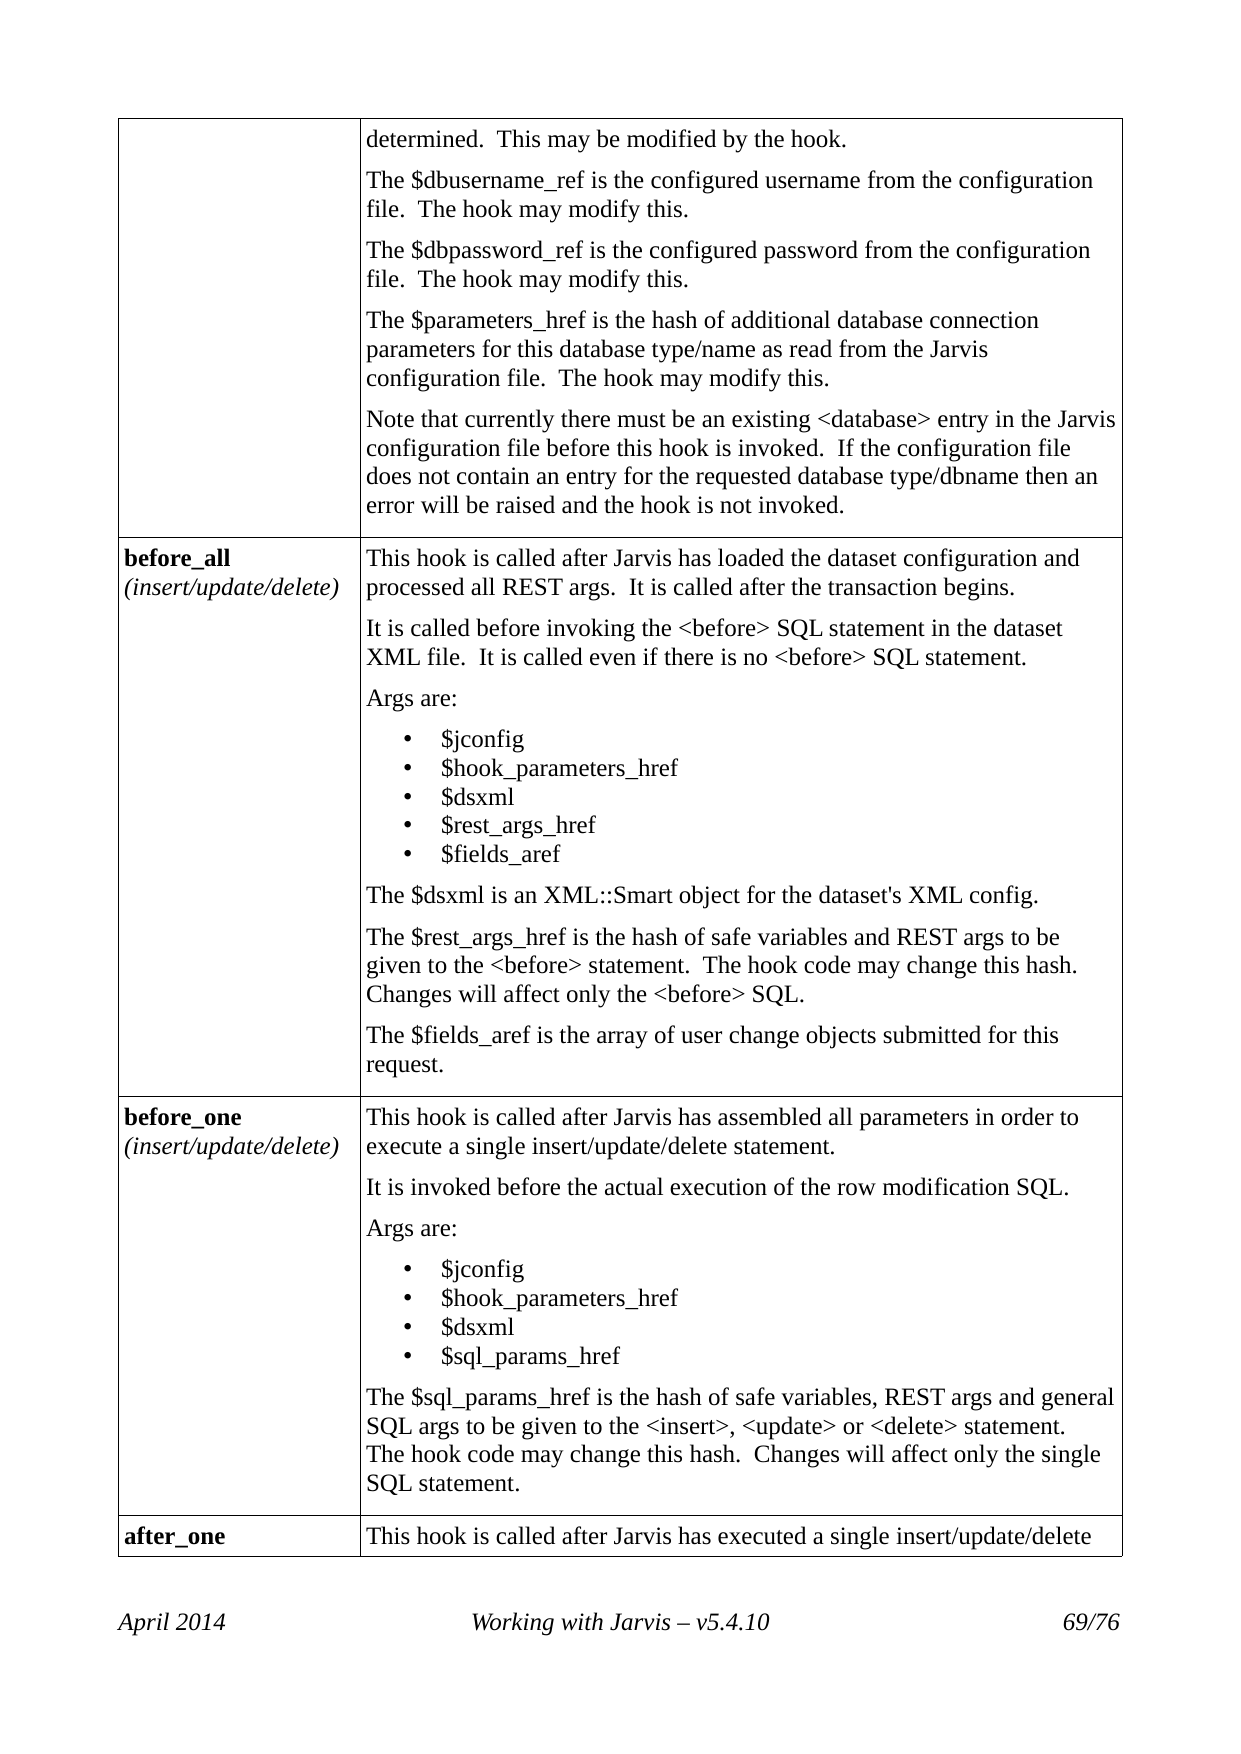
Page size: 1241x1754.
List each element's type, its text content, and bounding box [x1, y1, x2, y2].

table_cell [119, 119, 360, 537]
table_cell determined. This may be modified by the hook. The $dbusername_ref is the configured username from the configuration file. The hook may modify this. The $dbpassword_ref is the configured password from the configuration file. The hook may modify this. The $parameters_href is the hash of additional database connection parameters for this database type/name as read from the Jarvis configuration file. The hook may modify this. Note that currently there must be an existing <database> entry in the Jarvis configuration file before this hook is invoked. If the configuration file does not contain an entry for the requested database type/dbname then an error will be raised and the hook is not invoked. [361, 119, 1122, 537]
table_cell This hook is called after Jarvis has assembled all parameters in order to execute a single insert/update/delete statement. It is invoked before the actual execution of the row modification SQL. Args are: $jconfig $hook_parameters_href $dsxml $sql_params_href The $sql_params_href is the hash of safe variables, REST args and general SQL args to be given to the <insert>, <update> or <delete> statement. The hook code may change this hash. Changes will affect only the single SQL statement. [361, 1097, 1122, 1515]
table_cell This hook is called after Jarvis has loaded the dataset configuration and processed all REST args. It is called after the transaction begins. It is called before invoking the <before> SQL statement in the dataset XML file. It is called even if there is no <before> SQL statement. Args are: $jconfig $hook_parameters_href $dsxml $rest_args_href $fields_aref The $dsxml is an XML::Smart object for the dataset's XML config. The $rest_args_href is the hash of safe variables and REST args to be given to the <before> statement. The hook code may change this hash. Changes will affect only the <before> SQL. The $fields_aref is the array of user change objects submitted for this request. [361, 538, 1122, 1096]
table_cell before_all (insert/update/delete) [119, 538, 360, 1096]
table_cell before_one (insert/update/delete) [119, 1097, 360, 1515]
table_cell This hook is called after Jarvis has executed a single insert/update/delete [361, 1516, 1122, 1556]
table_cell after_one [119, 1516, 360, 1556]
